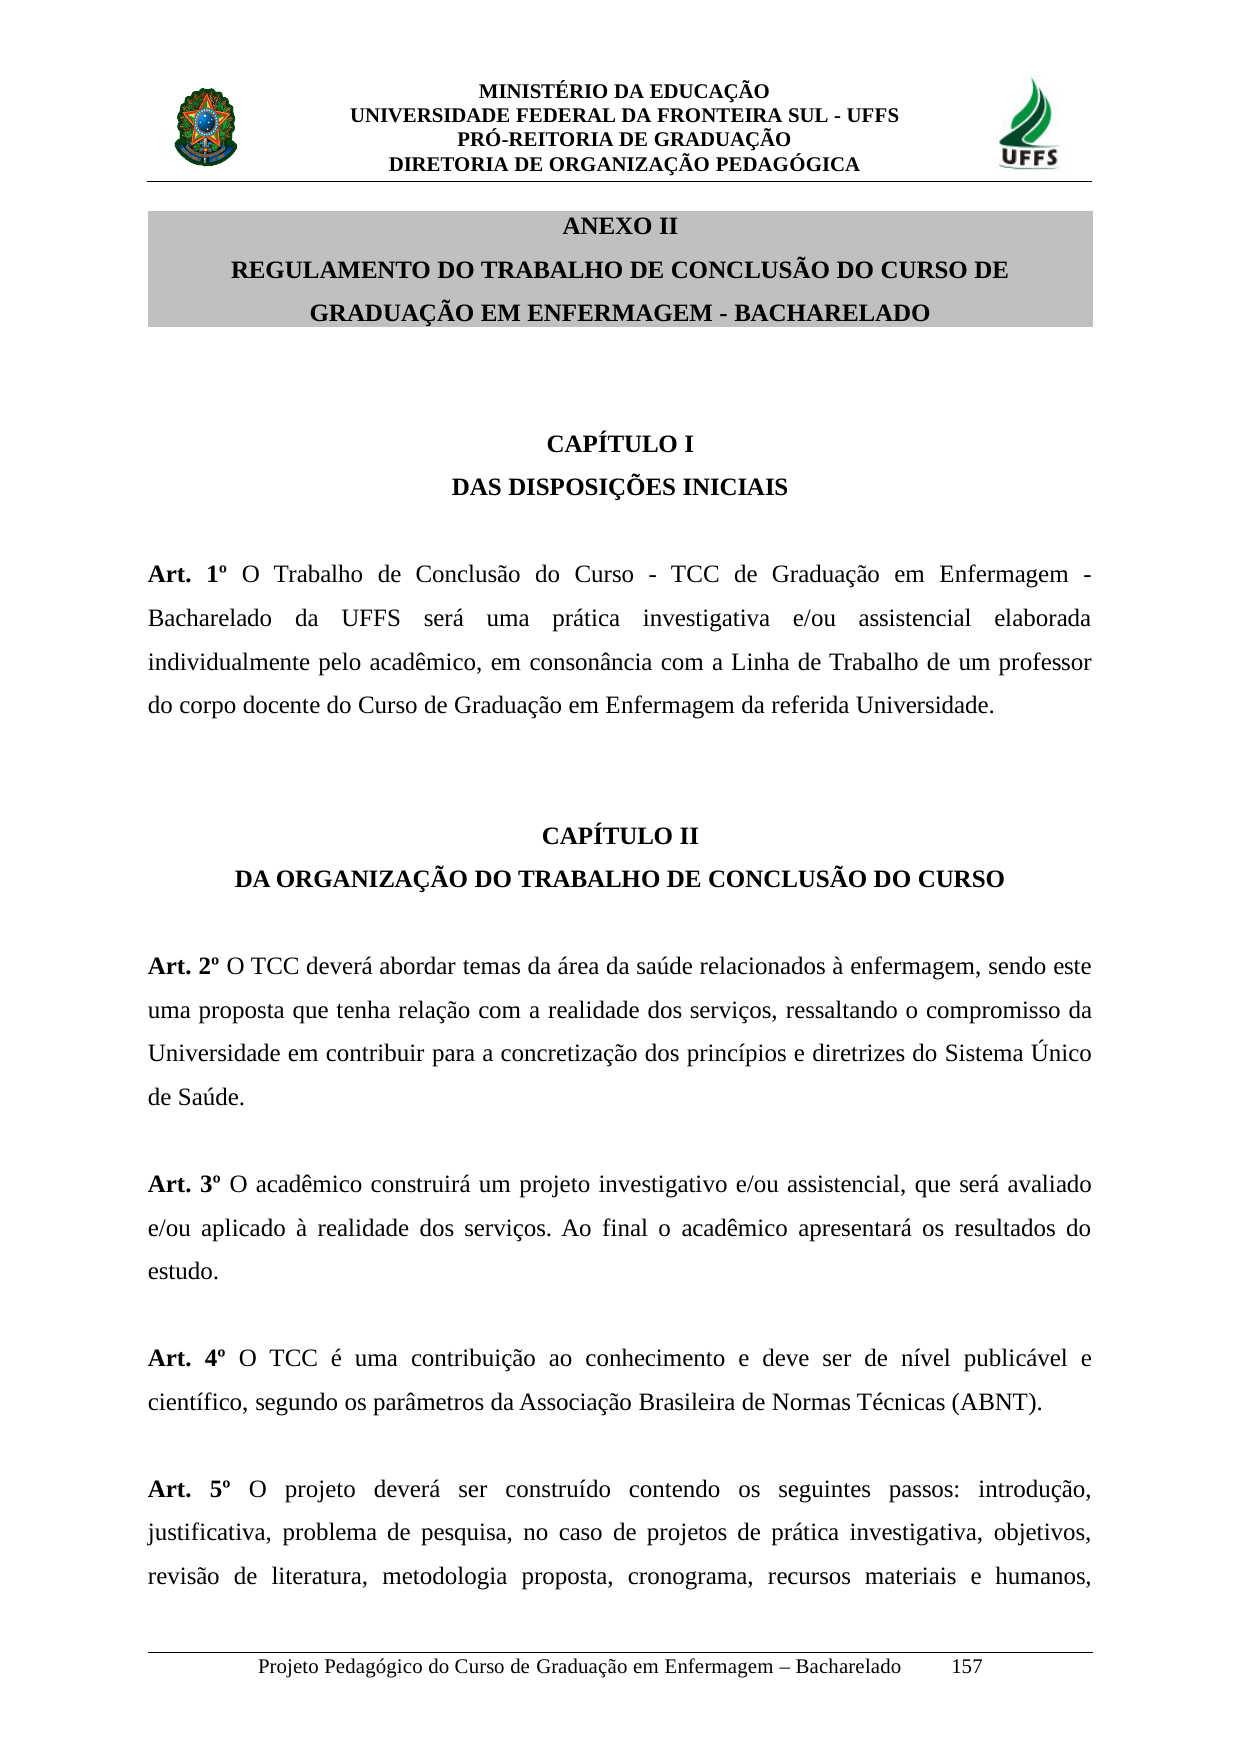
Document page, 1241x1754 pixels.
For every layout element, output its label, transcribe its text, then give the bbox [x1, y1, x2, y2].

text CAPÍTULO I [148, 429, 1093, 458]
text ANEXO II [148, 211, 1093, 240]
picture [984, 75, 1075, 173]
text Art. 2º O TCC deverá abordar temas da área da saúde relacionados à enfermagem, sendo este uma proposta que tenha relação com a realidade dos serviços, ressaltando o compromisso da Universidade em contribuir para a concretização dos princípios e diretrizes do Sistema Único de Saúde. [148, 951, 1093, 1111]
text CAPÍTULO II [148, 821, 1093, 849]
text Art. 4º O TCC é uma contribuição ao conhecimento e deve ser de nível publicável e científico, segundo os parâmetros da Associação Brasileira de Normas Técnicas (ABNT). [148, 1343, 1093, 1416]
picture [173, 87, 238, 168]
text DA ORGANIZAÇÃO DO TRABALHO DE CONCLUSÃO DO CURSO [148, 864, 1093, 893]
text Art. 1º O Trabalho de Conclusão do Curso - TCC de Graduação em Enfermagem - Bacharelado da UFFS será uma prática investigativa e/ou assistencial elaborada individualmente pelo acadêmico, em consonância com a Linha de Trabalho de um professor do corpo docente do Curso de Graduação em Enfermagem da referida Universidade. [148, 559, 1093, 719]
text REGULAMENTO DO TRABALHO DE CONCLUSÃO DO CURSO DE GRADUAÇÃO EM ENFERMAGEM - BACHARELADO [148, 254, 1093, 327]
text Art. 3º O acadêmico construirá um projeto investigativo e/ou assistencial, que será avaliado e/ou aplicado à realidade dos serviços. Ao final o acadêmico apresentará os resultados do estudo. [148, 1169, 1093, 1285]
text DAS DISPOSIÇÕES INICIAIS [148, 472, 1093, 501]
text Art. 5º O projeto deverá ser construído contendo os seguintes passos: introdução, justificativa, problema de pesquisa, no caso de projetos de prática investigativa, objetivos, revisão de literatura, metodologia proposta, cronograma, recursos materiais e humanos, [148, 1474, 1093, 1590]
